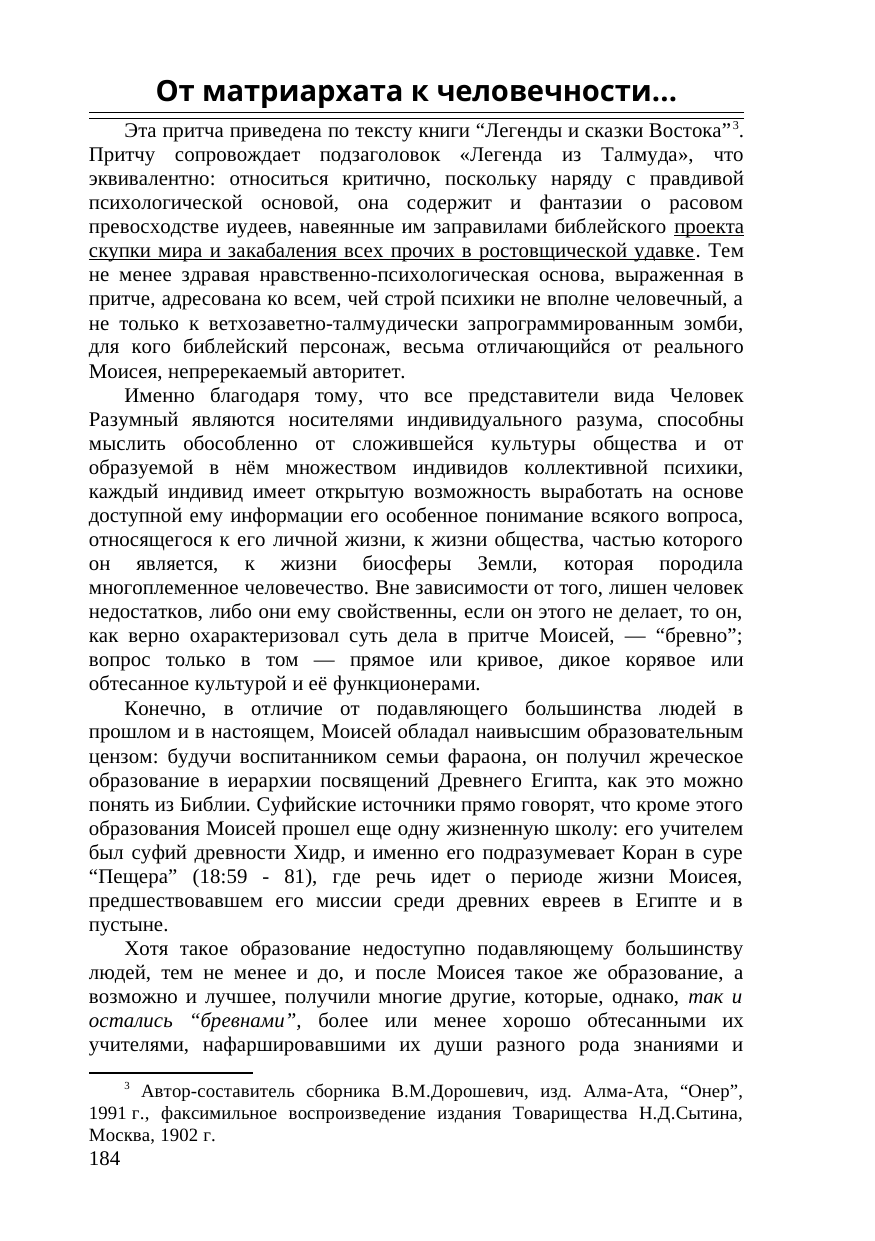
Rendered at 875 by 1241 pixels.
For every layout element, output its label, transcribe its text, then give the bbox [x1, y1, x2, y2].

text Эта притча приведена по тексту книги “Легенды и сказки Востока”. Притчу сопровождает подзаголовок «Легенда из Талмуда», что эквивалентно: относиться критично, поскольку наряду с правдивой психологической основой, она содержит и фантазии о расовом превосходстве иудеев, навеянные им заправилами библейского проекта скупки мира и закабаления всех прочих в ростовщической удавке. Тем не менее здравая нравственно-психологическая основа, выраженная в притче, адресована ко всем, чей строй психики не вполне человечный, а не только к ветхозаветно-талмудически запрограммированным зомби, для кого библейский персонаж, весьма отличающийся от реального Моисея, непререкаемый авторитет. [89, 119, 744, 382]
text Конечно, в отличие от подавляющего большинства людей в прошлом и в настоящем, Моисей обладал наивысшим образовательным цензом: будучи воспитанником семьи фараона, он получил жреческое образование в иерархии посвящений Древнего Египта, как это можно понять из Библии. Суфийские источники прямо говорят, что кроме этого образования Моисей прошел еще одну жизненную школу: его учителем был суфий древности Хидр, и именно его подразумевает Коран в суре “Пещера” (18:59 - 81), где речь идет о периоде жизни Моисея, предшествовавшем его миссии среди древних евреев в Египте и в пустыне. [89, 695, 744, 936]
text Именно благодаря тому, что все представители вида Человек Разумный являются носителями индивидуального разума, способны мыслить обособленно от сложившейся культуры общества и от образуемой в нём множеством индивидов коллективной психики, каждый индивид имеет открытую возможность выработать на основе доступной ему информации его особенное понимание всякого вопроса, относящегося к его личной жизни, к жизни общества, частью которого он является, к жизни биосферы Земли, которая породила многоплеменное человечество. Вне зависимости от того, лишен человек недостатков, либо они ему свойственны, если он этого не делает, то он, как верно охарактеризовал суть дела в притче Моисей, — “бревно”; вопрос только в том — прямое или кривое, дикое корявое или обтесанное культурой и её функционерами. [89, 382, 744, 695]
text Хотя такое образование недоступно подавляющему большинству людей, тем не менее и до, и после Моисея такое же образование, а возможно и лучшее, получили многие другие, которые, однако, так и остались “бревнами”, более или менее хорошо обтесанными их учителями, нафаршировавшими их души разного рода знаниями и [89, 936, 744, 1056]
text Автор-составитель сборника В.М.Дорошевич, изд. Алма-Ата, “Онер”, 1991 г., факсимильное воспроизведение издания Товарищества Н.Д.Сытина, Москва, 1902 г. [89, 1079, 744, 1145]
